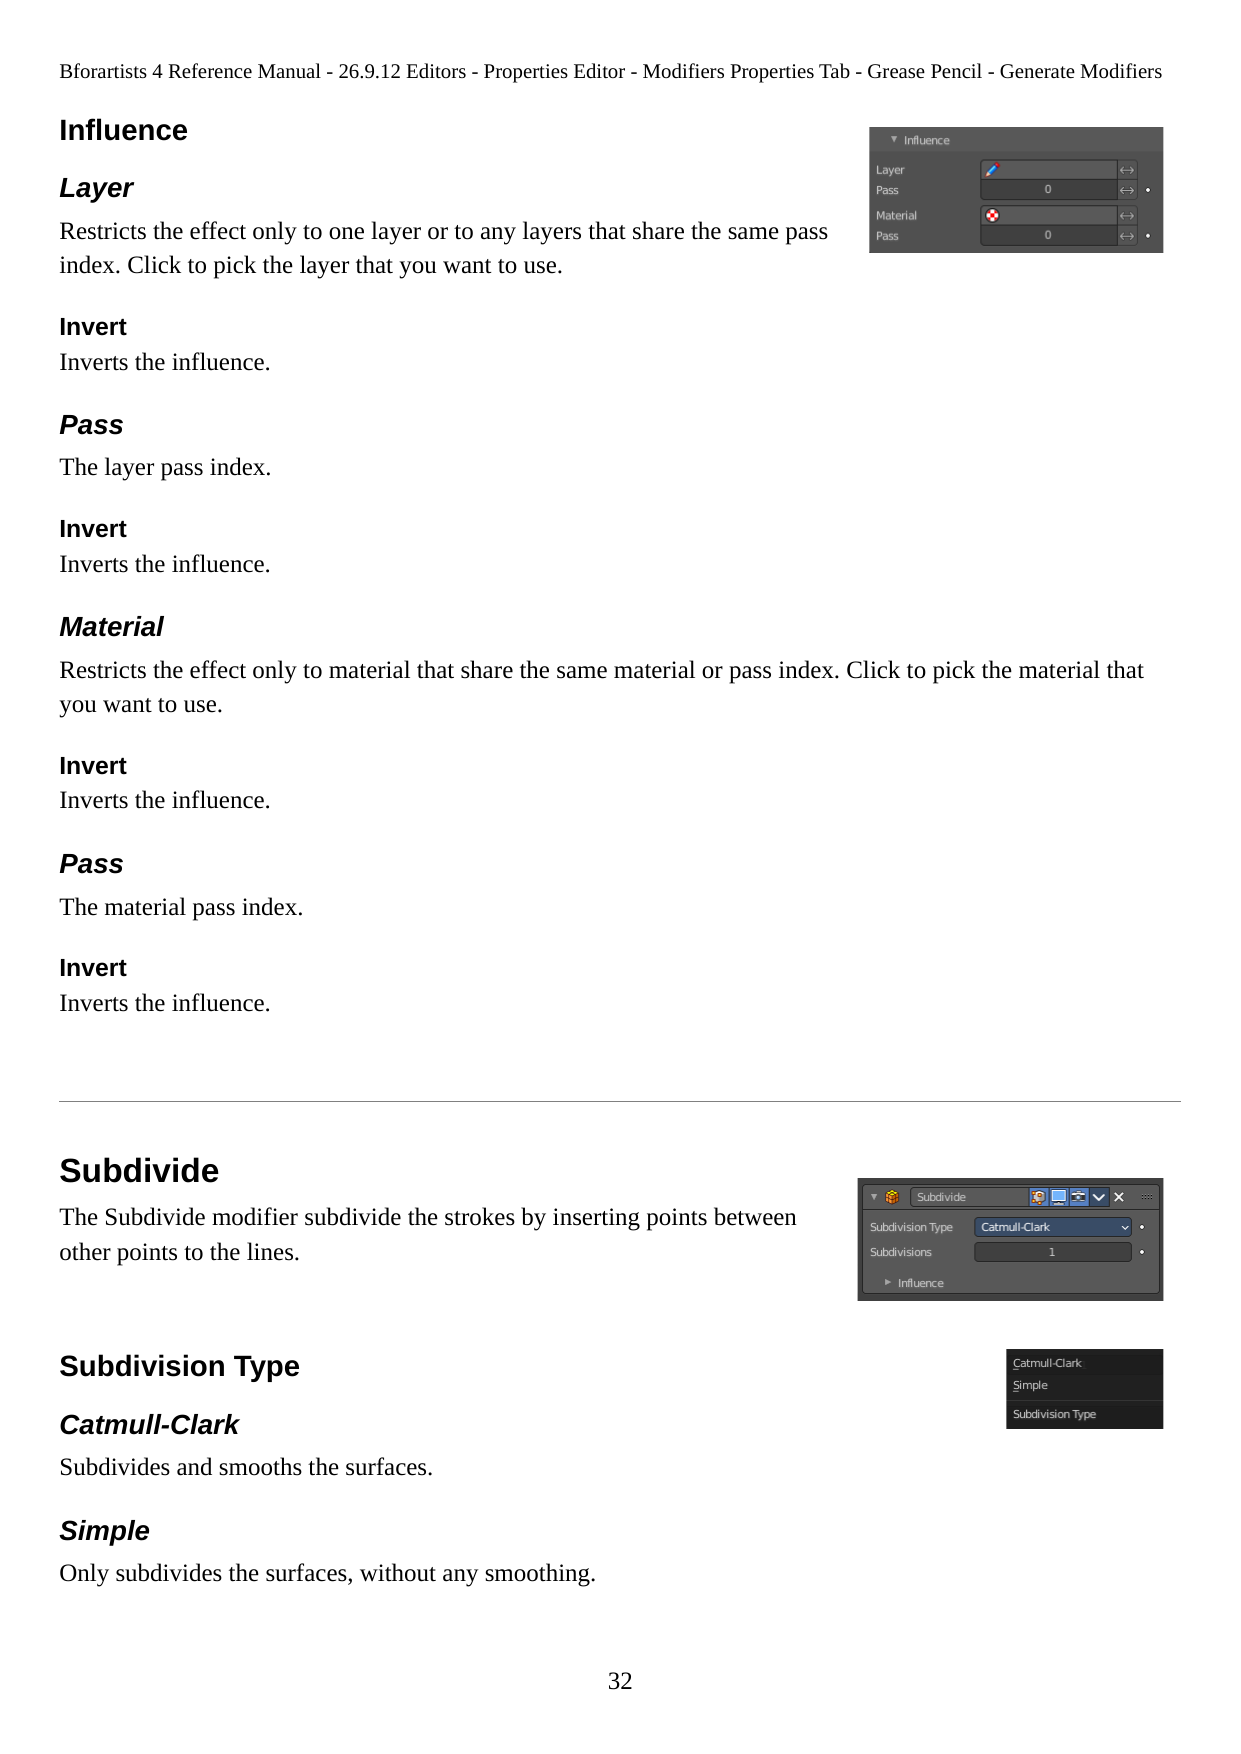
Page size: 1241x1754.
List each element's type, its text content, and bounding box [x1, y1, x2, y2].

text The Subdivide modifier subdivide the strokes by inserting points between other points to the lines. [59, 1202, 857, 1265]
text Inverts the influence. [59, 988, 1181, 1017]
text Inverts the influence. [59, 549, 1181, 578]
text The material pass index. [59, 892, 1181, 920]
subtitle Layer [59, 171, 869, 203]
text Inverts the influence. [59, 786, 1181, 814]
subtitle Influence [59, 113, 1181, 146]
subtitle Invert [59, 751, 1181, 779]
text Restricts the effect only to material that share the same material or pass index. Click to pick the material that you want to use. [59, 655, 1181, 718]
subtitle Invert [59, 312, 1181, 340]
text Subdivides and smooths the surfaces. [59, 1452, 1181, 1481]
text Inverts the influence. [59, 347, 1181, 375]
text Restricts the effect only to one layer or to any layers that share the same pass index. Click to pick the layer that you want to use. [59, 216, 1181, 279]
text The layer pass index. [59, 452, 1181, 481]
subtitle [1164, 171, 1181, 203]
subtitle Pass [59, 847, 1181, 879]
picture [869, 127, 1164, 253]
subtitle Invert [59, 514, 1181, 543]
subtitle Simple [59, 1514, 1181, 1546]
subtitle Subdivide [59, 1151, 1181, 1190]
subtitle [1164, 1349, 1181, 1383]
subtitle Catmull-Clark [59, 1408, 1181, 1440]
subtitle Pass [59, 408, 1181, 440]
subtitle Subdivision Type [59, 1349, 1006, 1383]
text Only subdivides the surfaces, without any smoothing. [59, 1558, 1181, 1587]
subtitle Invert [59, 953, 1181, 982]
subtitle Material [59, 610, 1181, 642]
picture [857, 1178, 1164, 1301]
picture [1006, 1349, 1164, 1429]
